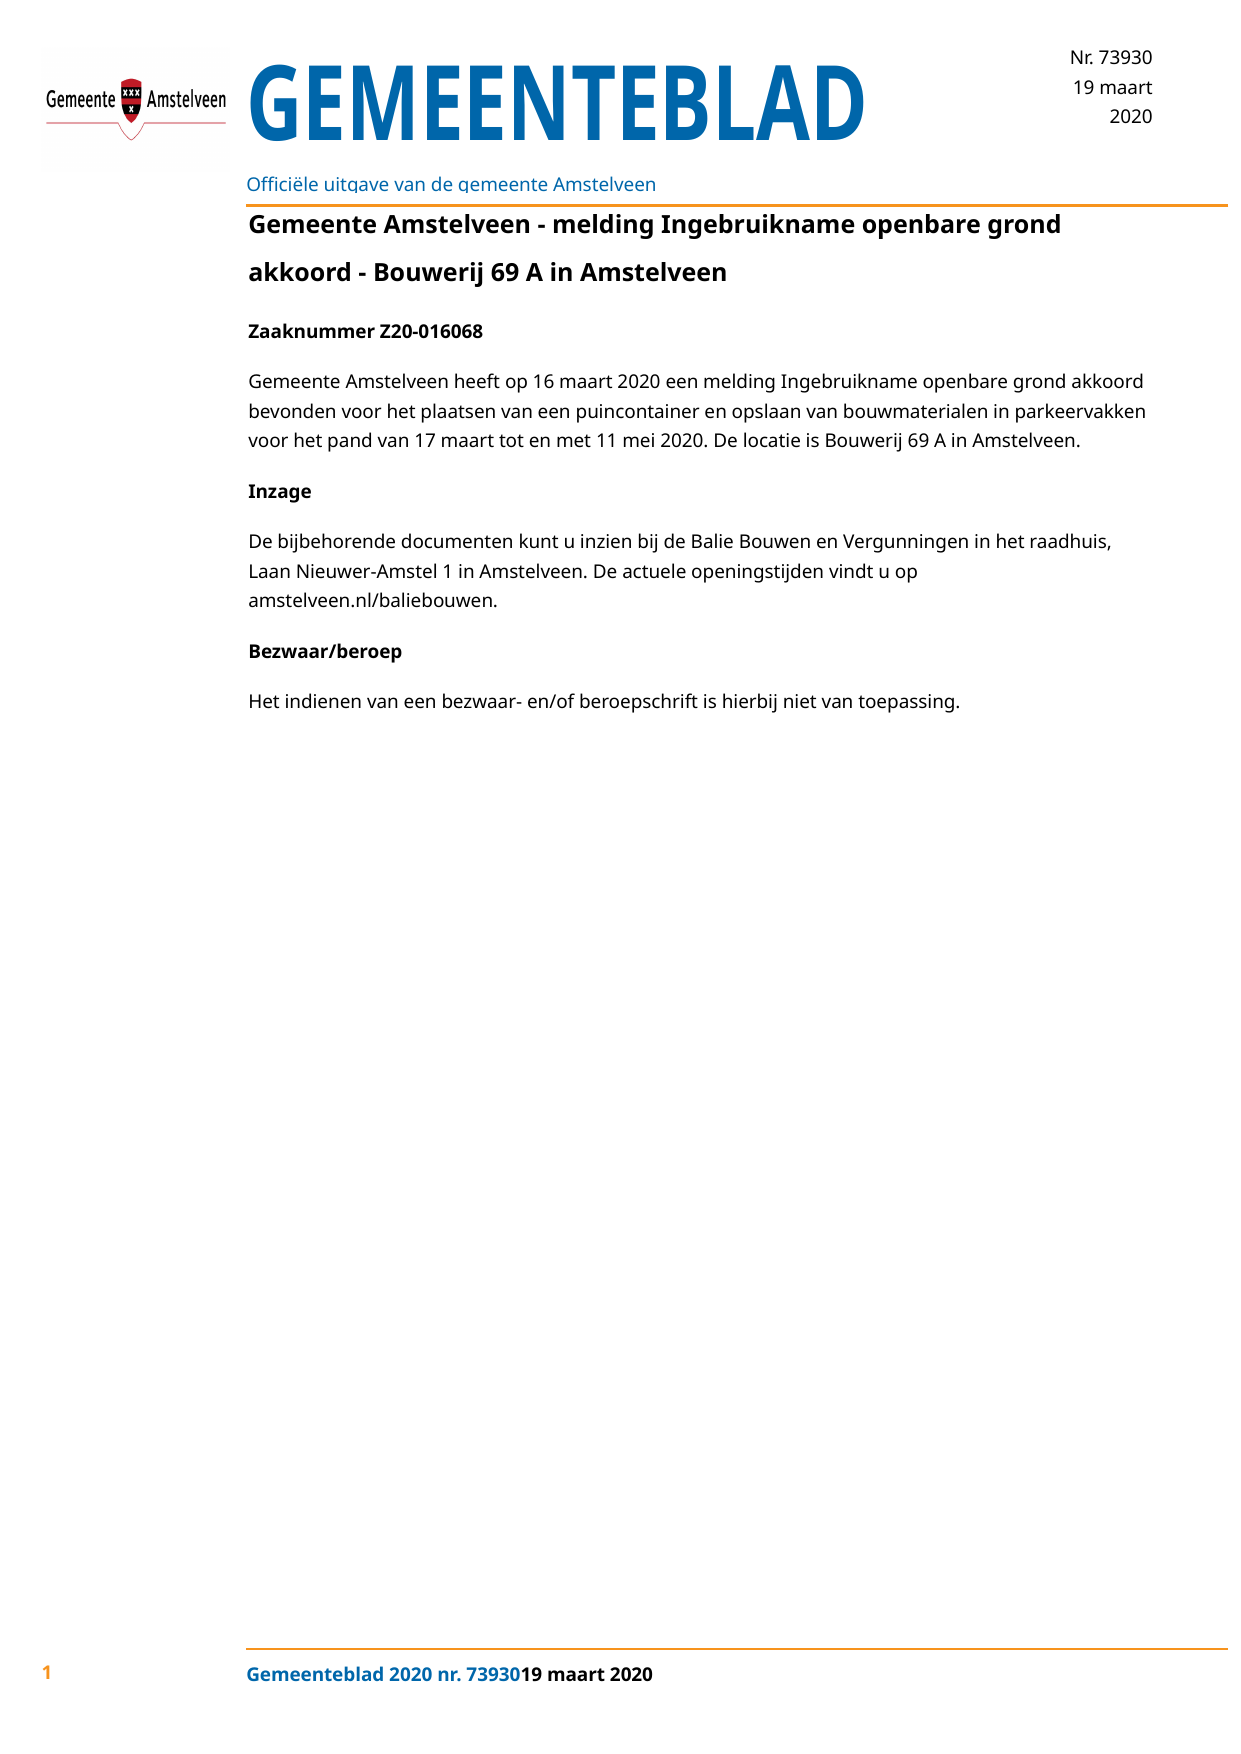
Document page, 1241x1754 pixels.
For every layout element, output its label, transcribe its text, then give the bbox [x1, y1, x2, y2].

text Gemeente Amstelveen - melding Ingebruikname openbare grond akkoord - Bouwerij 69 A in Amstelveen [248, 207, 1152, 288]
text Gemeente Amstelveen heeft op 16 maart 2020 een melding Ingebruikname openbare grond akkoord bevonden voor het plaatsen van een puincontainer en opslaan van bouwmaterialen in parkeervakken voor het pand van 17 maart tot en met 11 mei 2020. De locatie is Bouwerij 69 A in Amstelveen. [248, 368, 1152, 453]
text Het indienen van een bezwaar- en/of beroepschrift is hierbij niet van toepassing. [248, 688, 1152, 714]
text Zaaknummer Z20-016068 [248, 318, 1152, 344]
picture [41, 47, 231, 172]
text Bezwaar/beroep [248, 638, 1152, 664]
text Inzage [248, 478, 1152, 504]
text De bijbehorende documenten kunt u inzien bij de Balie Bouwen en Vergunningen in het raadhuis, Laan Nieuwer-Amstel 1 in Amstelveen. De actuele openingstijden vindt u op amstelveen.nl/baliebouwen. [248, 528, 1152, 613]
